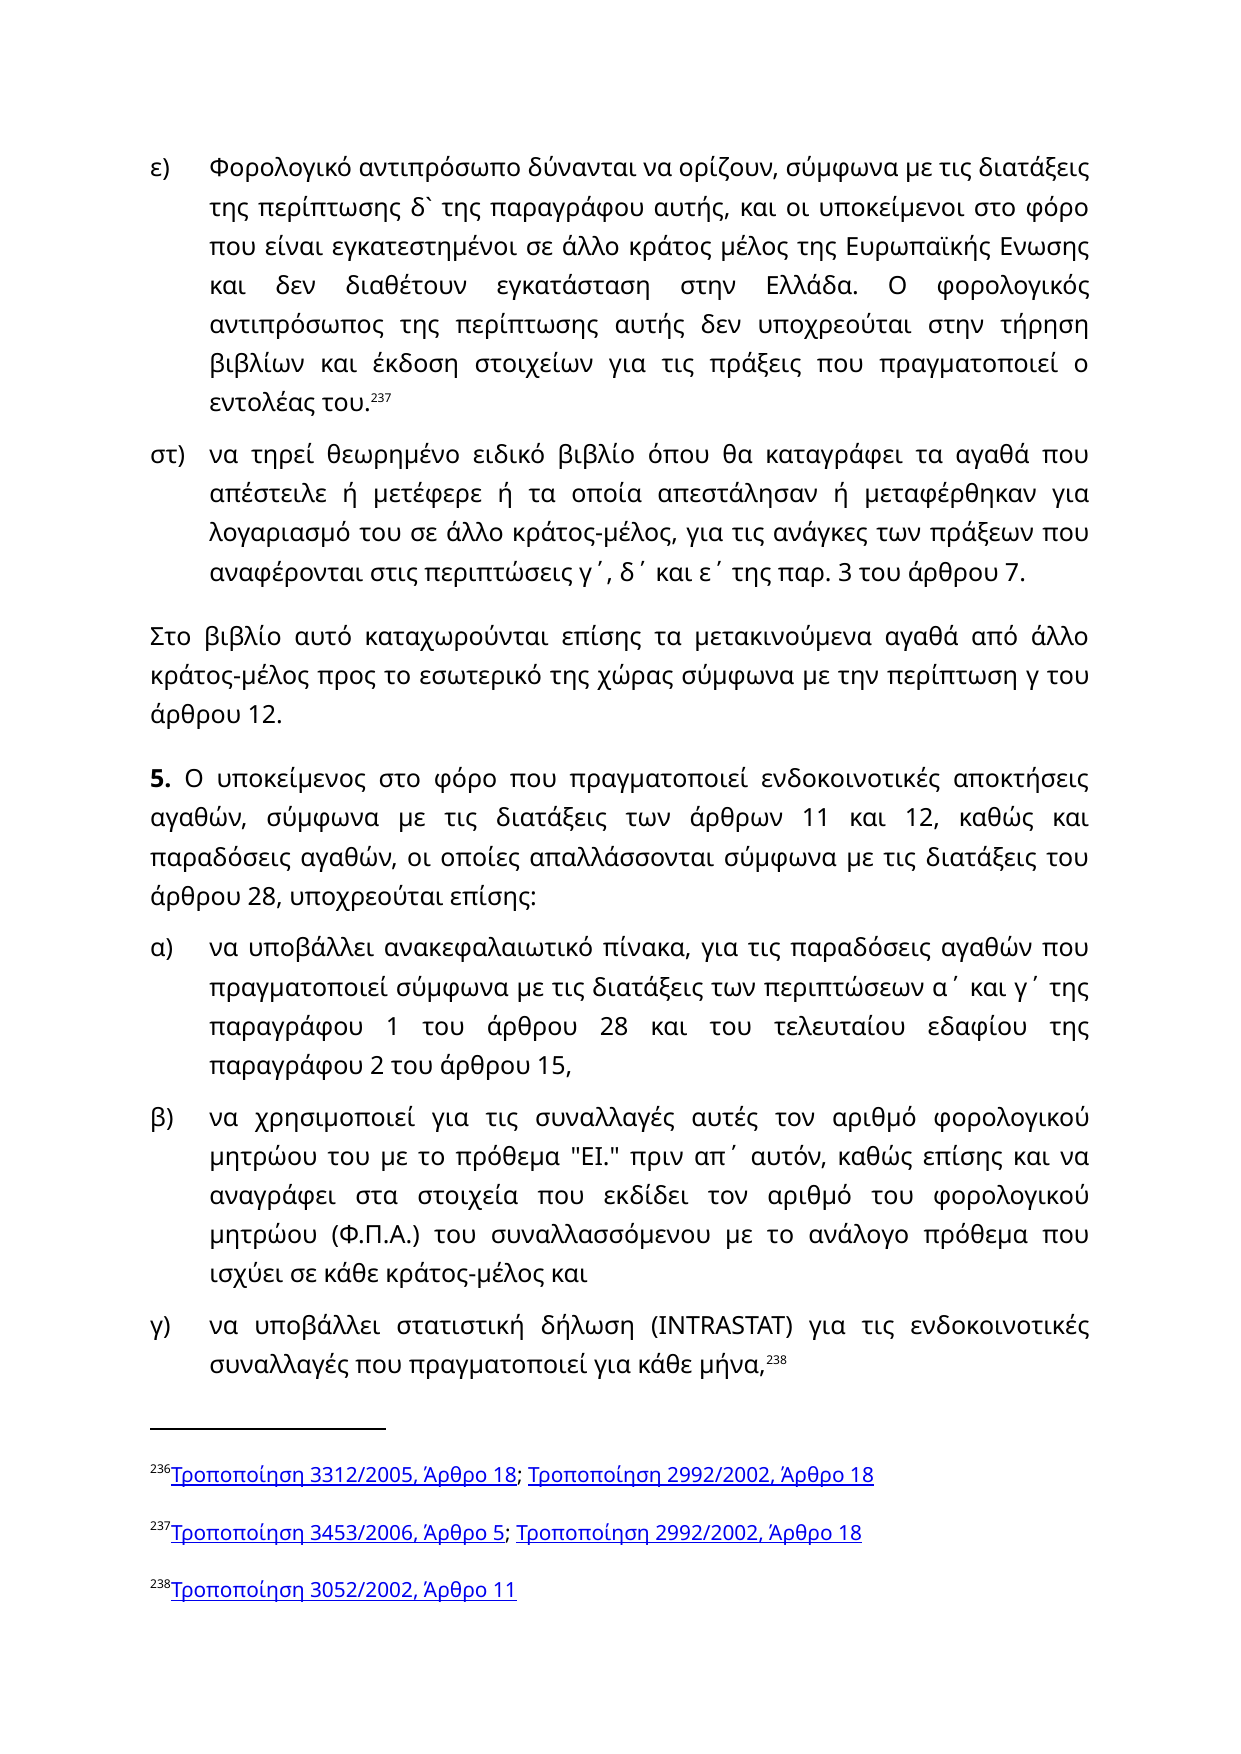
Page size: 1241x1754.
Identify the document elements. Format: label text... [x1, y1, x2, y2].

list β) να χρησιμοποιεί για τις συναλλαγές αυτές τον αριθμό φορολογικού μητρώου του με το πρόθεμα "ΕΙ." πριν απ΄ αυτόν, καθώς επίσης και να αναγράφει στα στοιχεία που εκδίδει τον αριθμό του φορολογικού μητρώου (Φ.Π.Α.) του συναλλασσόμενου με το ανάλογο πρόθεμα που ισχύει σε κάθε κράτος-μέλος και [150, 1099, 1090, 1290]
list ε) Φορολογικό αντιπρόσωπο δύνανται να ορίζουν, σύμφωνα με τις διατάξεις της περίπτωσης δ` της παραγράφου αυτής, και οι υποκείμενοι στο φόρο που είναι εγκατεστημένοι σε άλλο κράτος μέλος της Ευρωπαϊκής Ενωσης και δεν διαθέτουν εγκατάσταση στην Ελλάδα. Ο φορολογικός αντιπρόσωπος της περίπτωσης αυτής δεν υποχρεούται στην τήρηση βιβλίων και έκδοση στοιχείων για τις πράξεις που πραγματοποιεί ο εντολέας του. [150, 150, 1090, 419]
text Τροποποίηση 3312/2005, Άρθρο 18; Τροποποίηση 2992/2002, Άρθρο 18 [150, 1460, 1090, 1489]
text Στο βιβλίο αυτό καταχωρούνται επίσης τα μετακινούμενα αγαθά από άλλο κράτος-μέλος προς το εσωτερικό της χώρας σύμφωνα με την περίπτωση γ του άρθρου 12. [150, 618, 1090, 731]
list στ) να τηρεί θεωρημένο ειδικό βιβλίο όπου θα καταγράφει τα αγαθά που απέστειλε ή μετέφερε ή τα οποία απεστάλησαν ή μεταφέρθηκαν για λογαριασμό του σε άλλο κράτος-μέλος, για τις ανάγκες των πράξεων που αναφέρονται στις περιπτώσεις γ΄, δ΄ και ε΄ της παρ. 3 του άρθρου 7. [150, 437, 1090, 588]
list α) να υποβάλλει ανακεφαλαιωτικό πίνακα, για τις παραδόσεις αγαθών που πραγματοποιεί σύμφωνα με τις διατάξεις των περιπτώσεων α΄ και γ΄ της παραγράφου 1 του άρθρου 28 και του τελευταίου εδαφίου της παραγράφου 2 του άρθρου 15, [150, 930, 1090, 1082]
text Τροποποίηση 3052/2002, Άρθρο 11 [150, 1576, 1090, 1604]
text 5. Ο υποκείμενος στο φόρο που πραγματοποιεί ενδοκοινοτικές αποκτήσεις αγαθών, σύμφωνα με τις διατάξεις των άρθρων 11 και 12, καθώς και παραδόσεις αγαθών, οι οποίες απαλλάσσονται σύμφωνα με τις διατάξεις του άρθρου 28, υποχρεούται επίσης: [150, 761, 1090, 912]
list γ) να υποβάλλει στατιστική δήλωση (INTRASTAT) για τις ενδοκοινοτικές συναλλαγές που πραγματοποιεί για κάθε μήνα, [150, 1307, 1090, 1381]
text Τροποποίηση 3453/2006, Άρθρο 5; Τροποποίηση 2992/2002, Άρθρο 18 [150, 1518, 1090, 1546]
